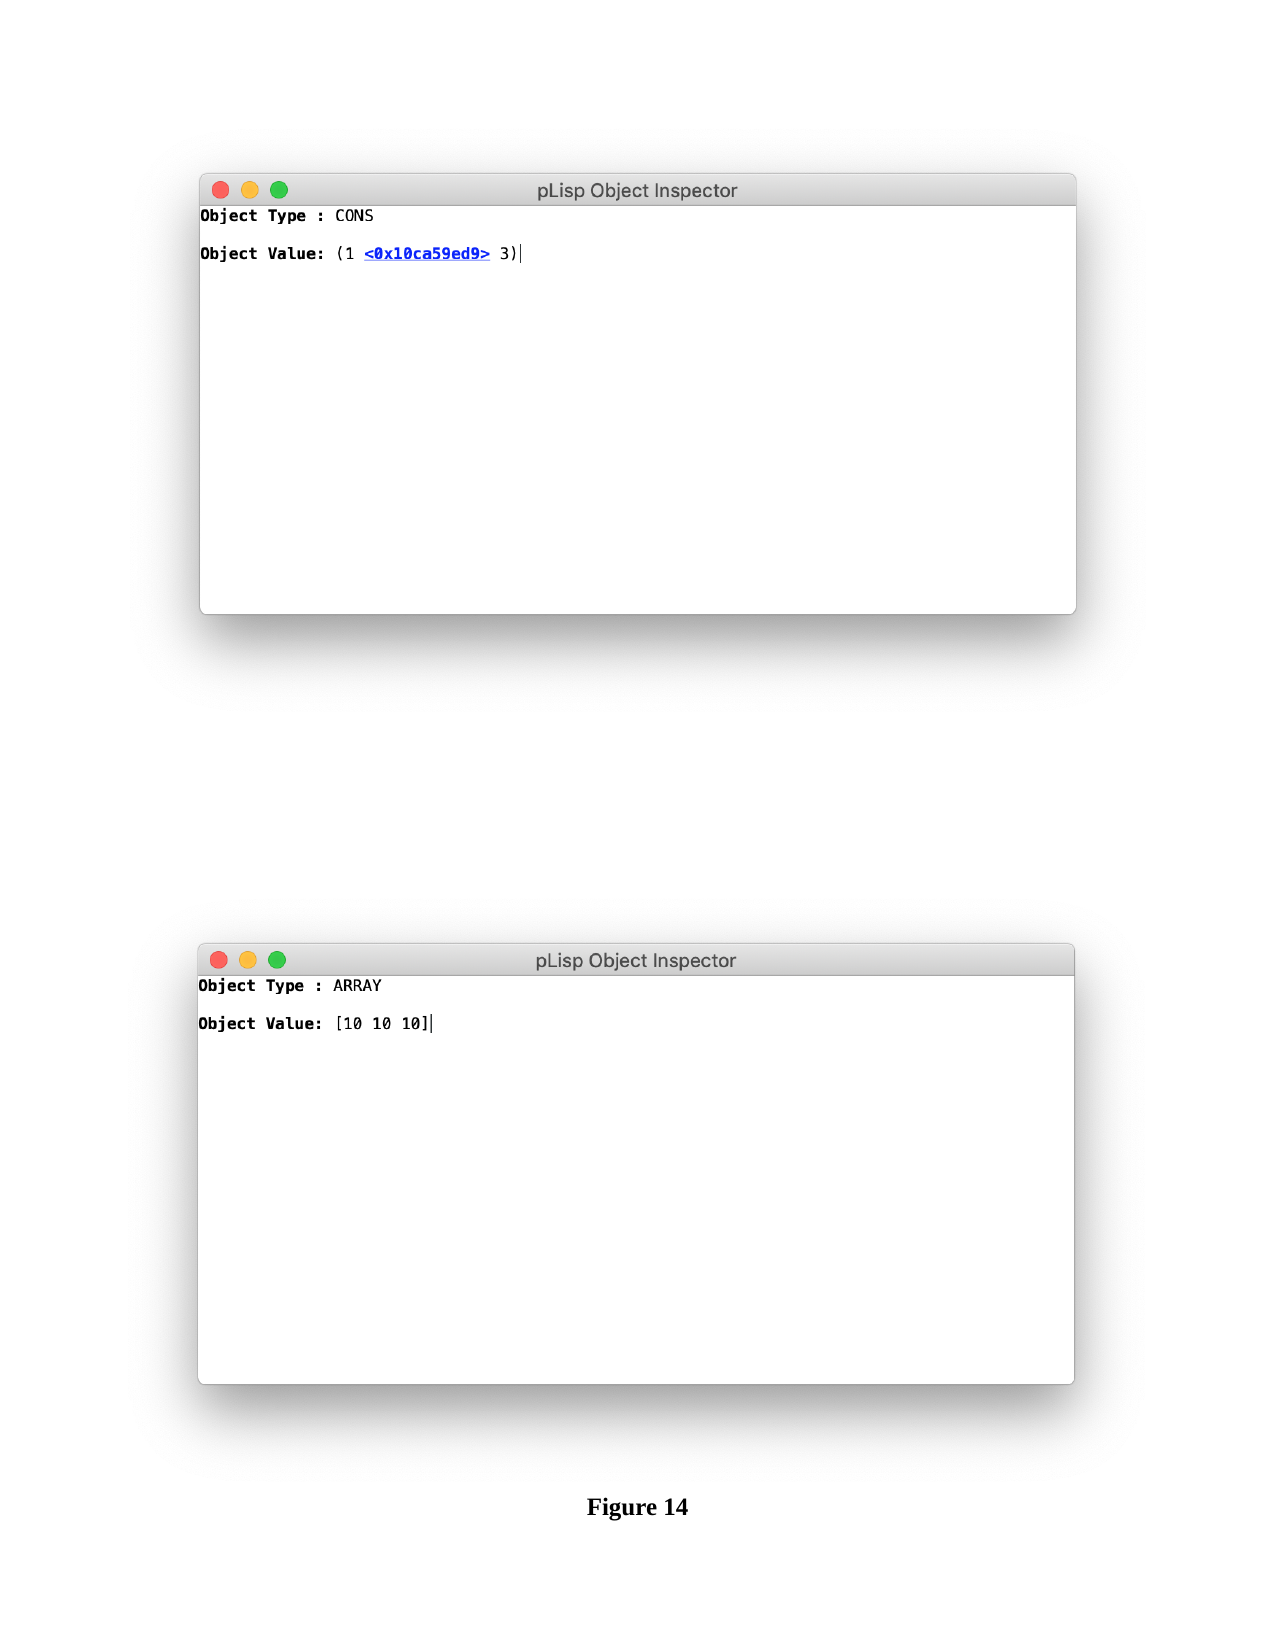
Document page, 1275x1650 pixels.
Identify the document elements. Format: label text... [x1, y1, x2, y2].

text Figure 14 [118, 866, 1157, 1521]
